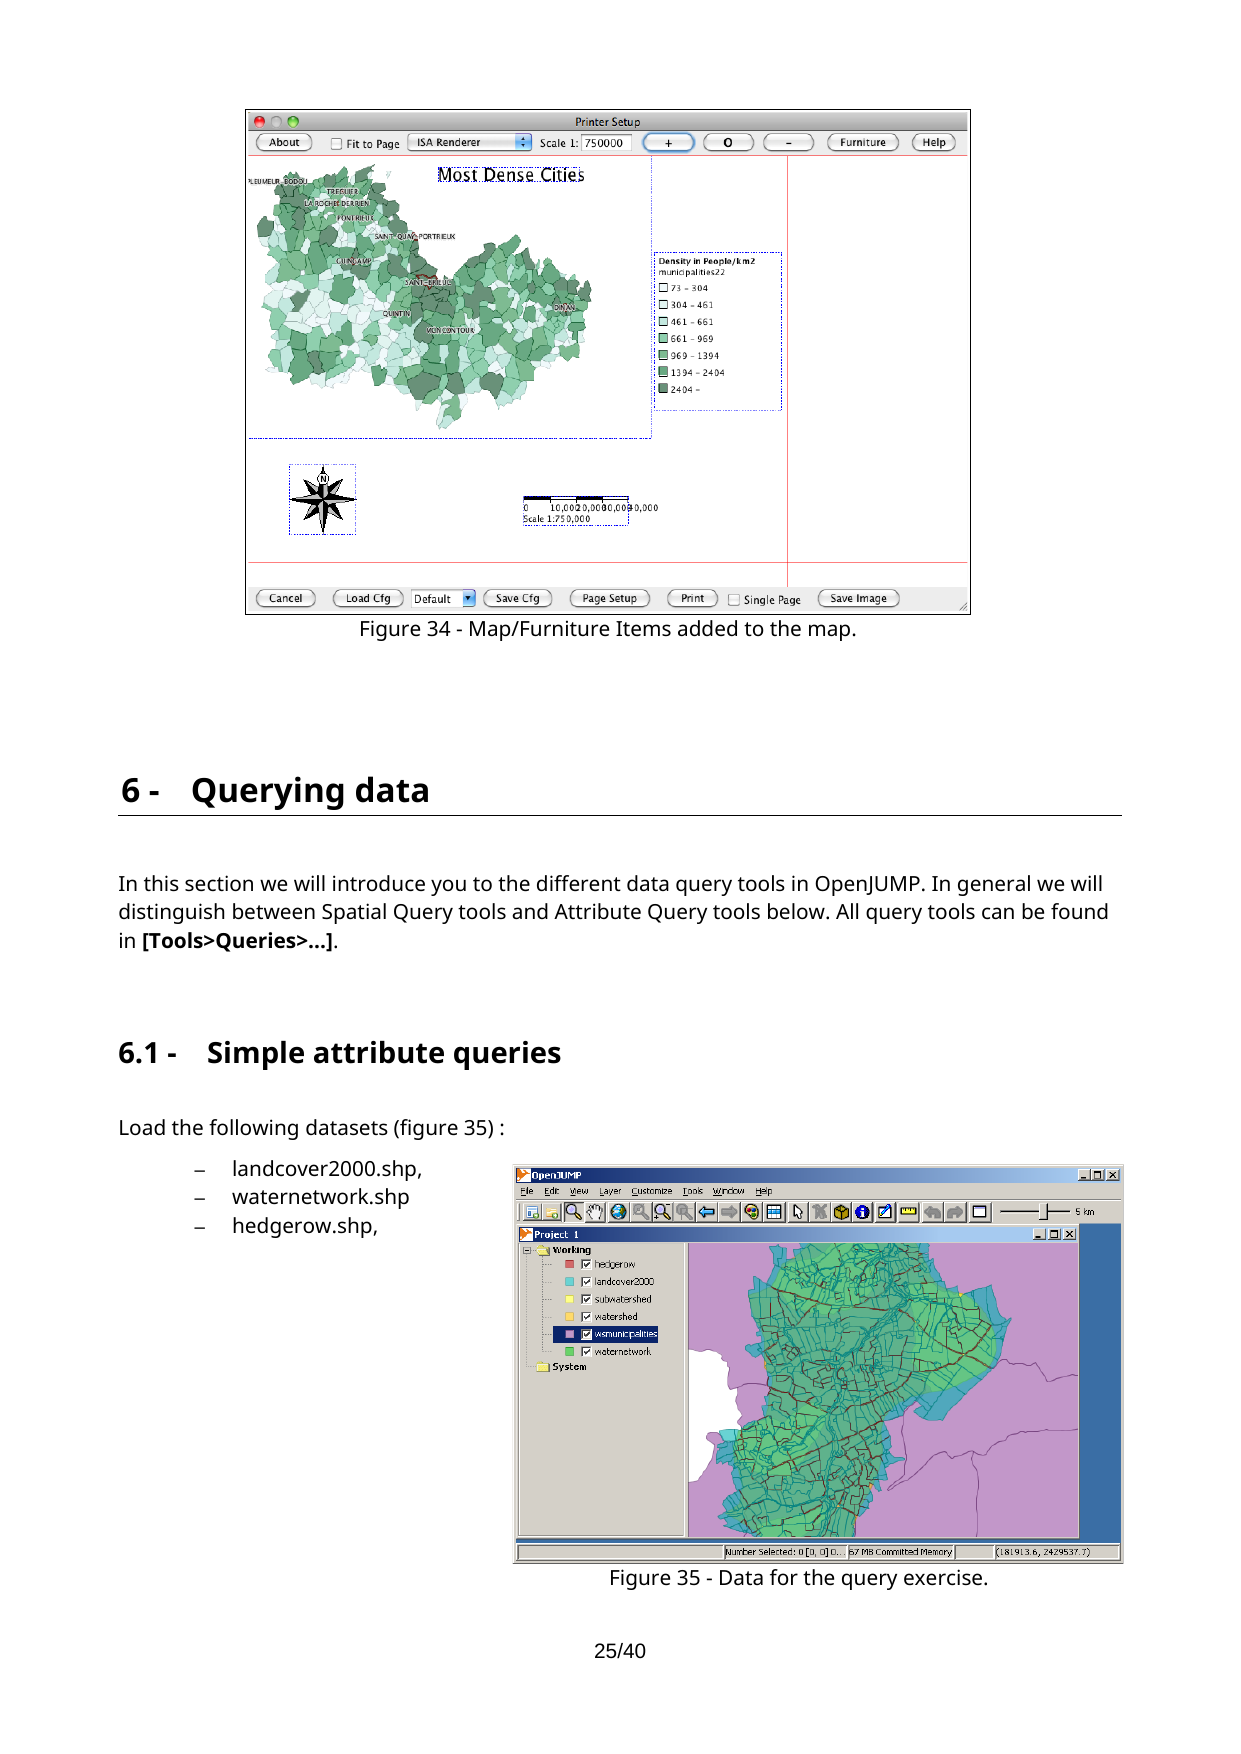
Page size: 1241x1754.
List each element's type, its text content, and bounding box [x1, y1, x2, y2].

text [246, 110, 970, 614]
list waternetwork.shp [194, 1182, 496, 1211]
picture [512, 1164, 1124, 1564]
subtitle Querying data [118, 764, 1122, 815]
list landcover2000.shp, [194, 1154, 1122, 1182]
picture [248, 112, 968, 611]
list hedgerow.shp, [194, 1211, 496, 1239]
subtitle Simple attribute queries [118, 1032, 1122, 1072]
text In this section we will introduce you to the different data query tools in OpenJUMP. In general we will distinguish between Spatial Query tools and Attribute Query tools below. All query tools can be found in [Tools>Queries>...]. [118, 869, 1122, 954]
text Figure 34 - Map/Furniture Items added to the map. [179, 611, 1036, 643]
text [496, 1156, 1107, 1601]
text Figure 35 - Data for the query exercise. [513, 1564, 1090, 1592]
text Load the following datasets (figure 35) : [118, 1113, 1122, 1141]
